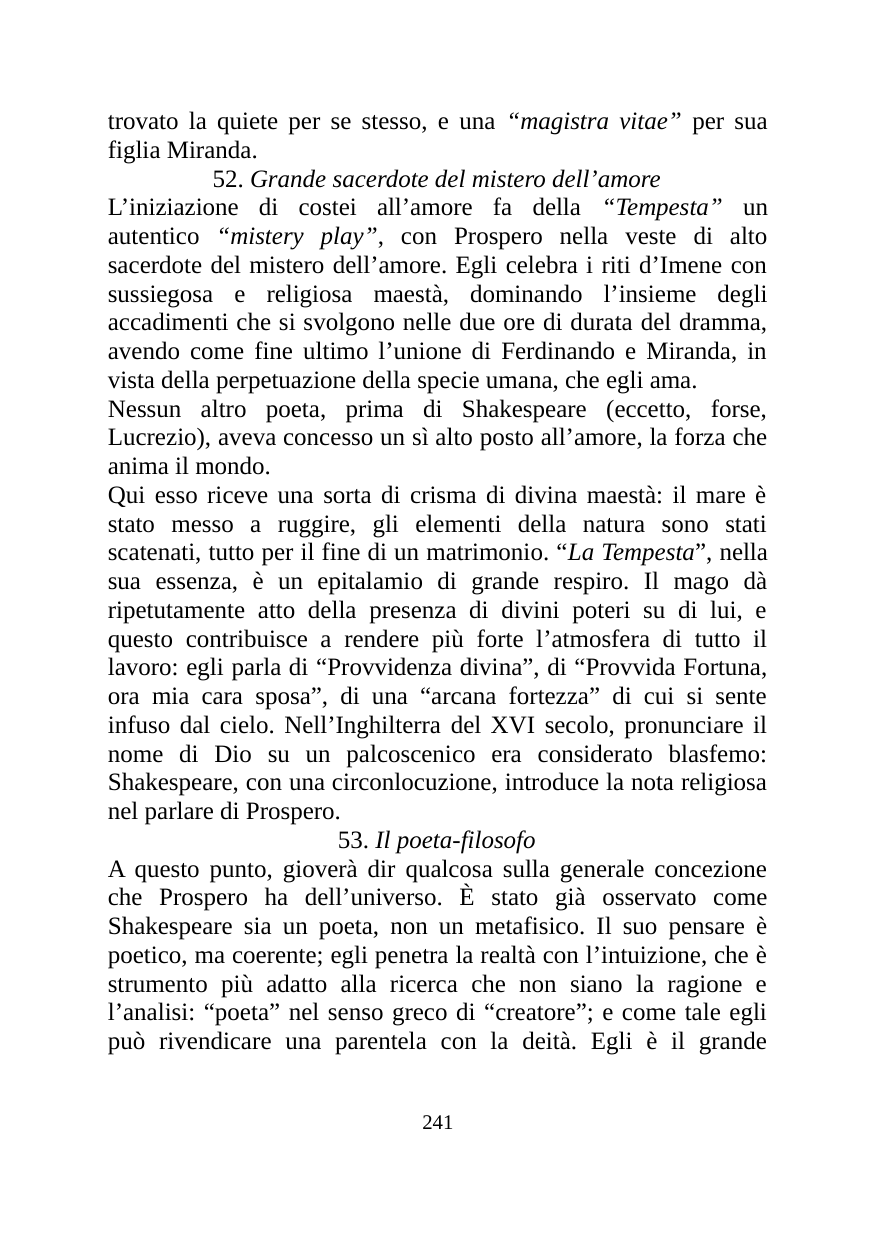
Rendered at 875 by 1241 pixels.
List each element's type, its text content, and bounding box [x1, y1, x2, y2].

text A questo punto, gioverà dir qualcosa sulla generale concezione che Prospero ha dell’universo. È stato già osservato come Shakespeare sia un poeta, non un metafisico. Il suo pensare è poetico, ma coerente; egli penetra la realtà con l’intuizione, che è strumento più adatto alla ricerca che non siano la ragione e l’analisi: “poeta” nel senso greco di “creatore”; e come tale egli può rivendicare una parentela con la deità. Egli è il grande [108, 854, 768, 1055]
text Qui esso riceve una sorta di crisma di divina maestà: il mare è stato messo a ruggire, gli elementi della natura sono stati scatenati, tutto per il fine di un matrimonio. “La Tempesta”, nella sua essenza, è un epitalamio di grande respiro. Il mago dà ripetutamente atto della presenza di divini poteri su di lui, e questo contribuisce a rendere più forte l’atmosfera di tutto il lavoro: egli parla di “Provvidenza divina”, di “Provvida Fortuna, ora mia cara sposa”, di una “arcana fortezza” di cui si sente infuso dal cielo. Nell’Inghilterra del XVI secolo, pronunciare il nome di Dio su un palcoscenico era considerato blasfemo: Shakespeare, con una circonlocuzione, introduce la nota religiosa nel parlare di Prospero. [108, 480, 768, 825]
text Nessun altro poeta, prima di Shakespeare (eccetto, forse, Lucrezio), aveva concesso un sì alto posto all’amore, la forza che anima il mondo. [108, 394, 768, 480]
text L’iniziazione di costei all’amore fa della “Tempesta” un autentico “mistery play”, con Prospero nella veste di alto sacerdote del mistero dell’amore. Egli celebra i riti d’Imene con sussiegosa e religiosa maestà, dominando l’insieme degli accadimenti che si svolgono nelle due ore di durata del dramma, avendo come fine ultimo l’unione di Ferdinando e Miranda, in vista della perpetuazione della specie umana, che egli ama. [108, 192, 768, 394]
text trovato la quiete per se stesso, e una “magistra vitae” per sua figlia Miranda. [108, 106, 768, 164]
subtitle 53. Il poeta-filosofo [108, 825, 768, 854]
subtitle 52. Grande sacerdote del mistero dell’amore [108, 164, 768, 192]
